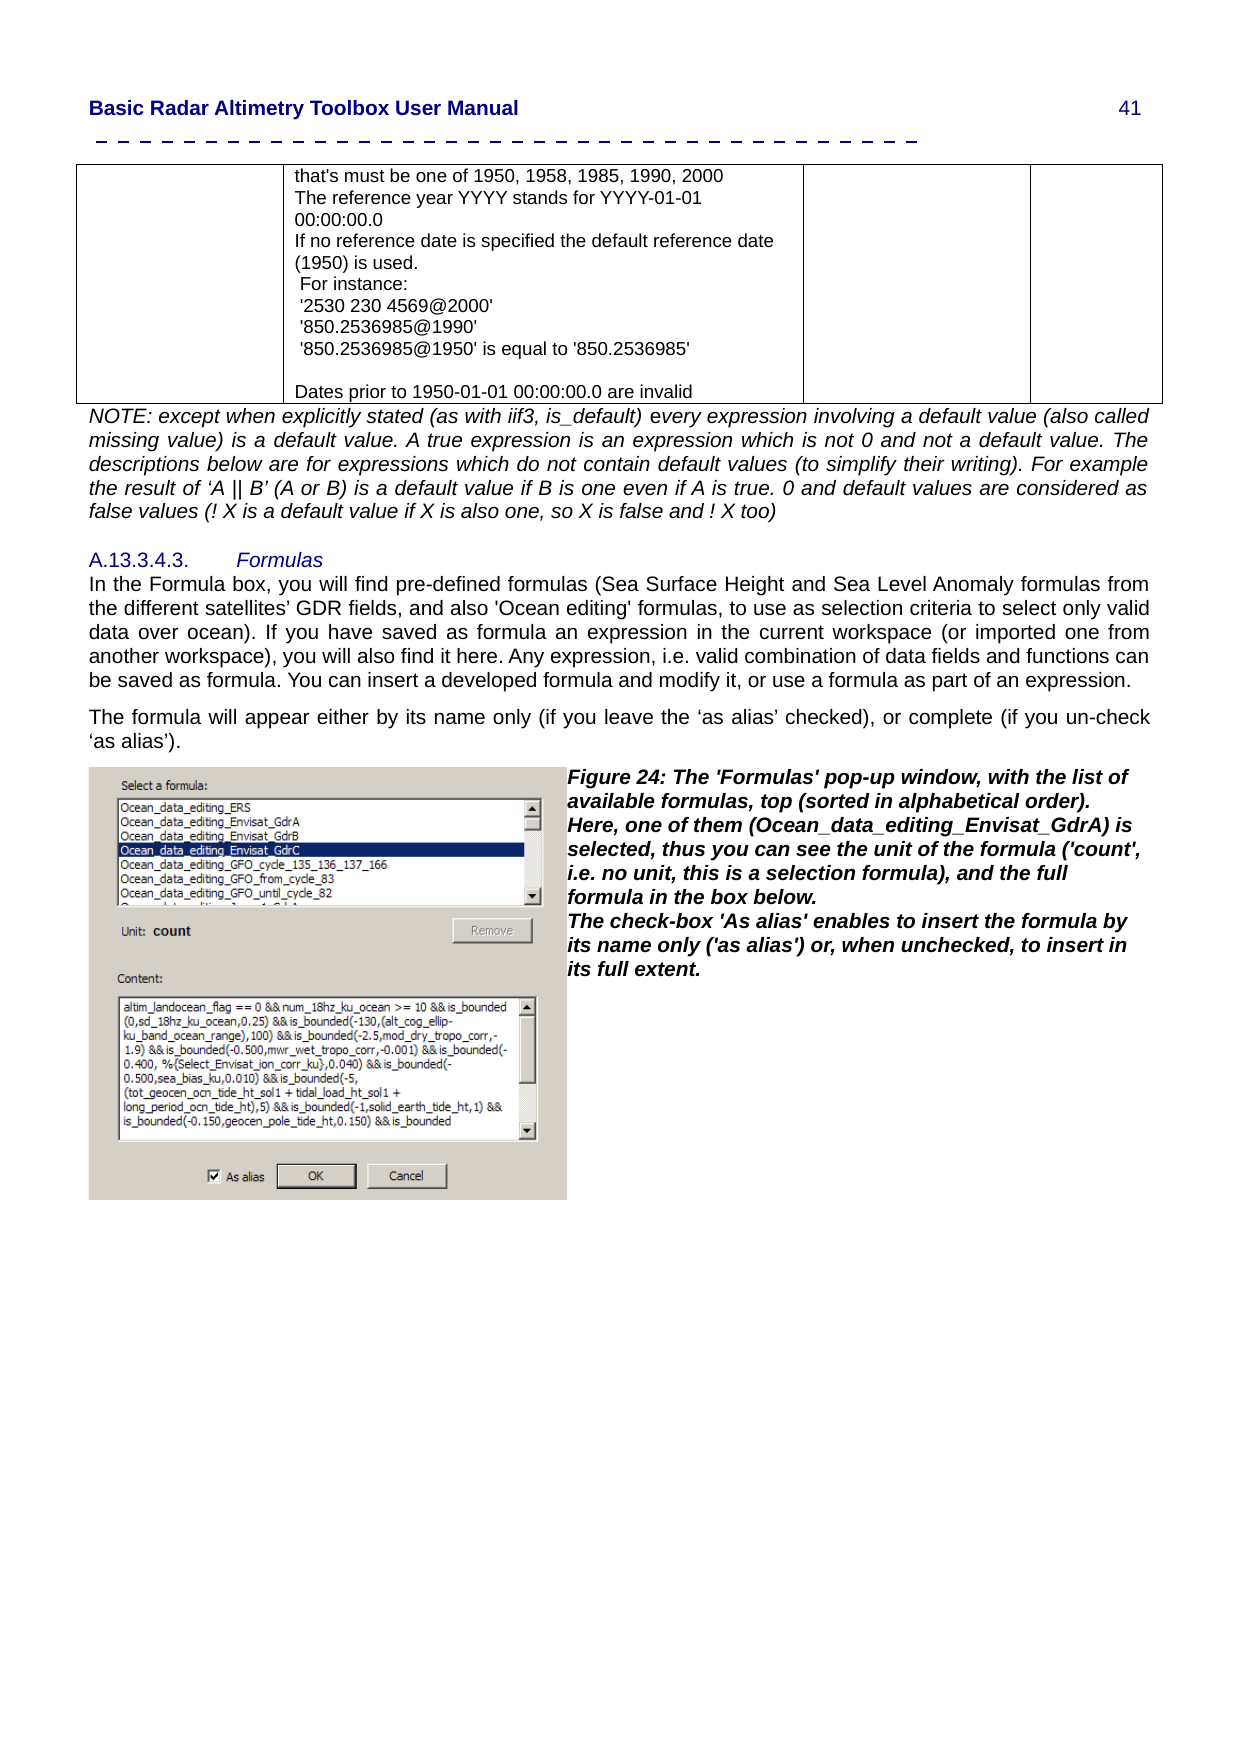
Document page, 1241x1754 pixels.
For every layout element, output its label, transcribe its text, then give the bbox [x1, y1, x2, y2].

table_cell [77, 165, 283, 402]
subtitle Formulas [88, 548, 1152, 572]
table_cell [804, 165, 1030, 402]
text Figure 24: The 'Formulas' pop-up window, with the list of available formulas, top (sorted in alphabetical order). Here, one of them (Ocean_data_editing_Envisat_GdrA) is selected, thus you can see the unit of the formula ('count', i.e. no unit, this is a selection formula), and the full formula in the box below. The check-box 'As alias' enables to insert the formula by its name only ('as alias') or, when unchecked, to insert in its full extent. [88, 765, 1152, 981]
text NOTE: except when explicitly stated (as with iif3, is_default) every expression involving a default value (also called missing value) is a default value. A true expression is an expression which is not 0 and not a default value. The descriptions below are for expressions which do not contain default values (to simplify their writing). For example the result of ‘A || B’ (A or B) is a default value if B is one even if A is true. 0 and default values are considered as false values (! X is a default value if X is also one, so X is false and ! X too) [88, 404, 1152, 523]
text The formula will appear either by its name only (if you leave the ‘as alias’ checked), or complete (if you un-check ‘as alias’). [88, 704, 1152, 752]
table_cell [1031, 165, 1162, 402]
text In the Formula box, you will find pre-defined formulas (Sea Surface Height and Sea Level Anomaly formulas from the different satellites’ GDR fields, and also 'Ocean editing' formulas, to use as selection criteria to select only valid data over ocean). If you have saved as formula an expression in the current workspace (or imported one from another workspace), you will also find it here. Any expression, i.e. valid combination of data fields and functions can be saved as formula. You can insert a developed formula and modify it, or use a formula as part of an expression. [88, 572, 1152, 692]
table_cell that's must be one of 1950, 1958, 1985, 1990, 2000 The reference year YYYY stands for YYYY-01-01 00:00:00.0 If no reference date is specified the default reference date (1950) is used. For instance: '2530 230 4569@2000' '850.2536985@1990' '850.2536985@1950' is equal to '850.2536985' Dates prior to 1950-01-01 00:00:00.0 are invalid [284, 165, 803, 402]
